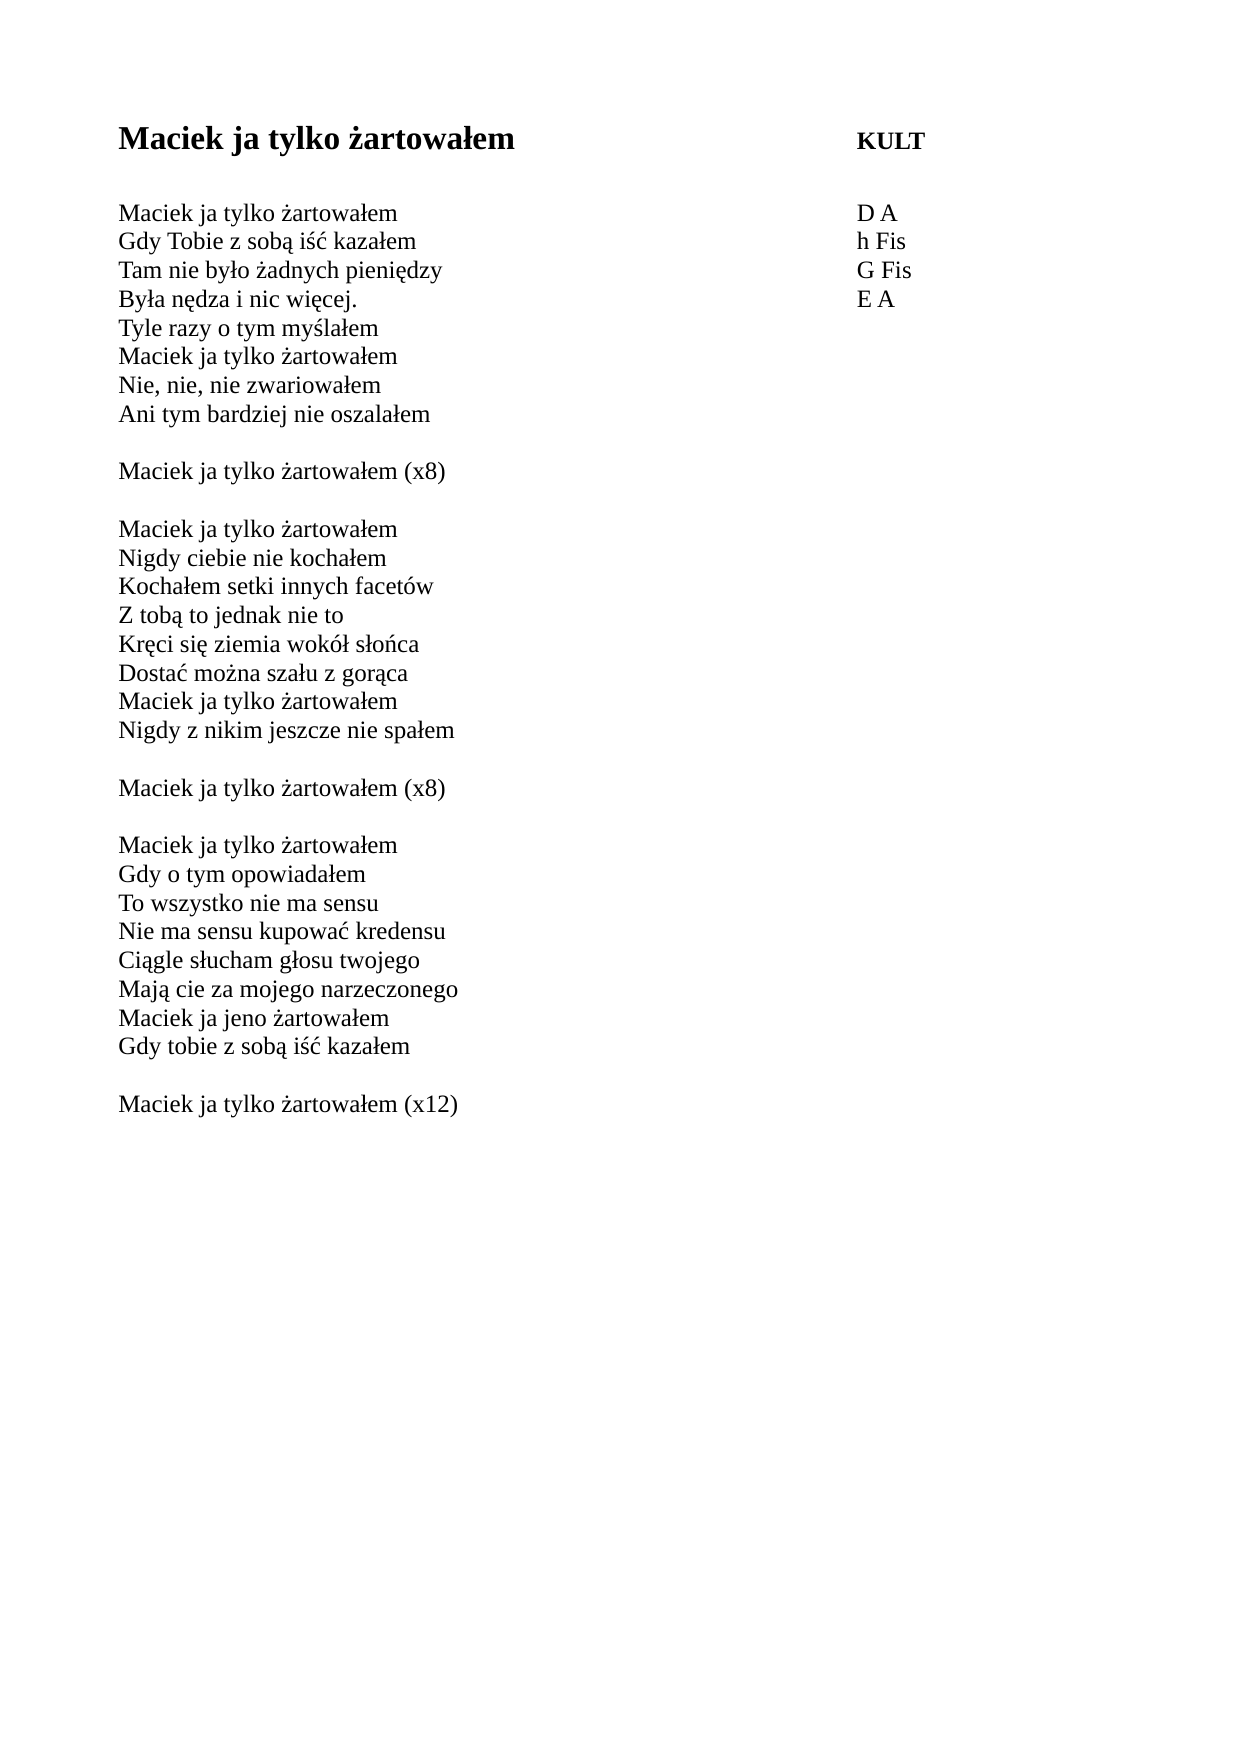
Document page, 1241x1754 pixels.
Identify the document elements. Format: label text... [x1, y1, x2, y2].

text Nie ma sensu kupować kredensu [118, 916, 1122, 945]
text Gdy Tobie z sobą iść kazałem h Fis [118, 226, 1122, 255]
text Maciek ja tylko żartowałem (x8) [118, 773, 1122, 801]
text Dostać można szału z gorąca [118, 658, 1122, 686]
text Gdy o tym opowiadałem [118, 859, 1122, 888]
text Nie, nie, nie zwariowałem [118, 370, 1122, 399]
text Maciek ja tylko żartowałem (x8) [118, 456, 1122, 485]
text Maciek ja tylko żartowałem [118, 830, 1122, 859]
text Maciek ja tylko żartowałem (x12) [118, 1089, 1122, 1118]
text Z tobą to jednak nie to [118, 600, 1122, 629]
text Ani tym bardziej nie oszalałem [118, 399, 1122, 428]
text Tyle razy o tym myślałem [118, 313, 1122, 341]
text Maciek ja jeno żartowałem [118, 1003, 1122, 1031]
text Maciek ja tylko żartowałem [118, 686, 1122, 715]
subtitle Maciek ja tylko żartowałem KULT [118, 118, 1122, 156]
text Maciek ja tylko żartowałem D A [118, 198, 1122, 226]
text To wszystko nie ma sensu [118, 888, 1122, 916]
text Maciek ja tylko żartowałem [118, 341, 1122, 370]
text Nigdy z nikim jeszcze nie spałem [118, 715, 1122, 744]
text Gdy tobie z sobą iść kazałem [118, 1031, 1122, 1060]
text Mają cie za mojego narzeczonego [118, 974, 1122, 1003]
text Była nędza i nic więcej. E A [118, 284, 1122, 313]
text Ciągle słucham głosu twojego [118, 945, 1122, 974]
text Kochałem setki innych facetów [118, 571, 1122, 600]
text Tam nie było żadnych pieniędzy G Fis [118, 255, 1122, 284]
text Nigdy ciebie nie kochałem [118, 543, 1122, 571]
text Maciek ja tylko żartowałem [118, 514, 1122, 543]
text Kręci się ziemia wokół słońca [118, 629, 1122, 658]
